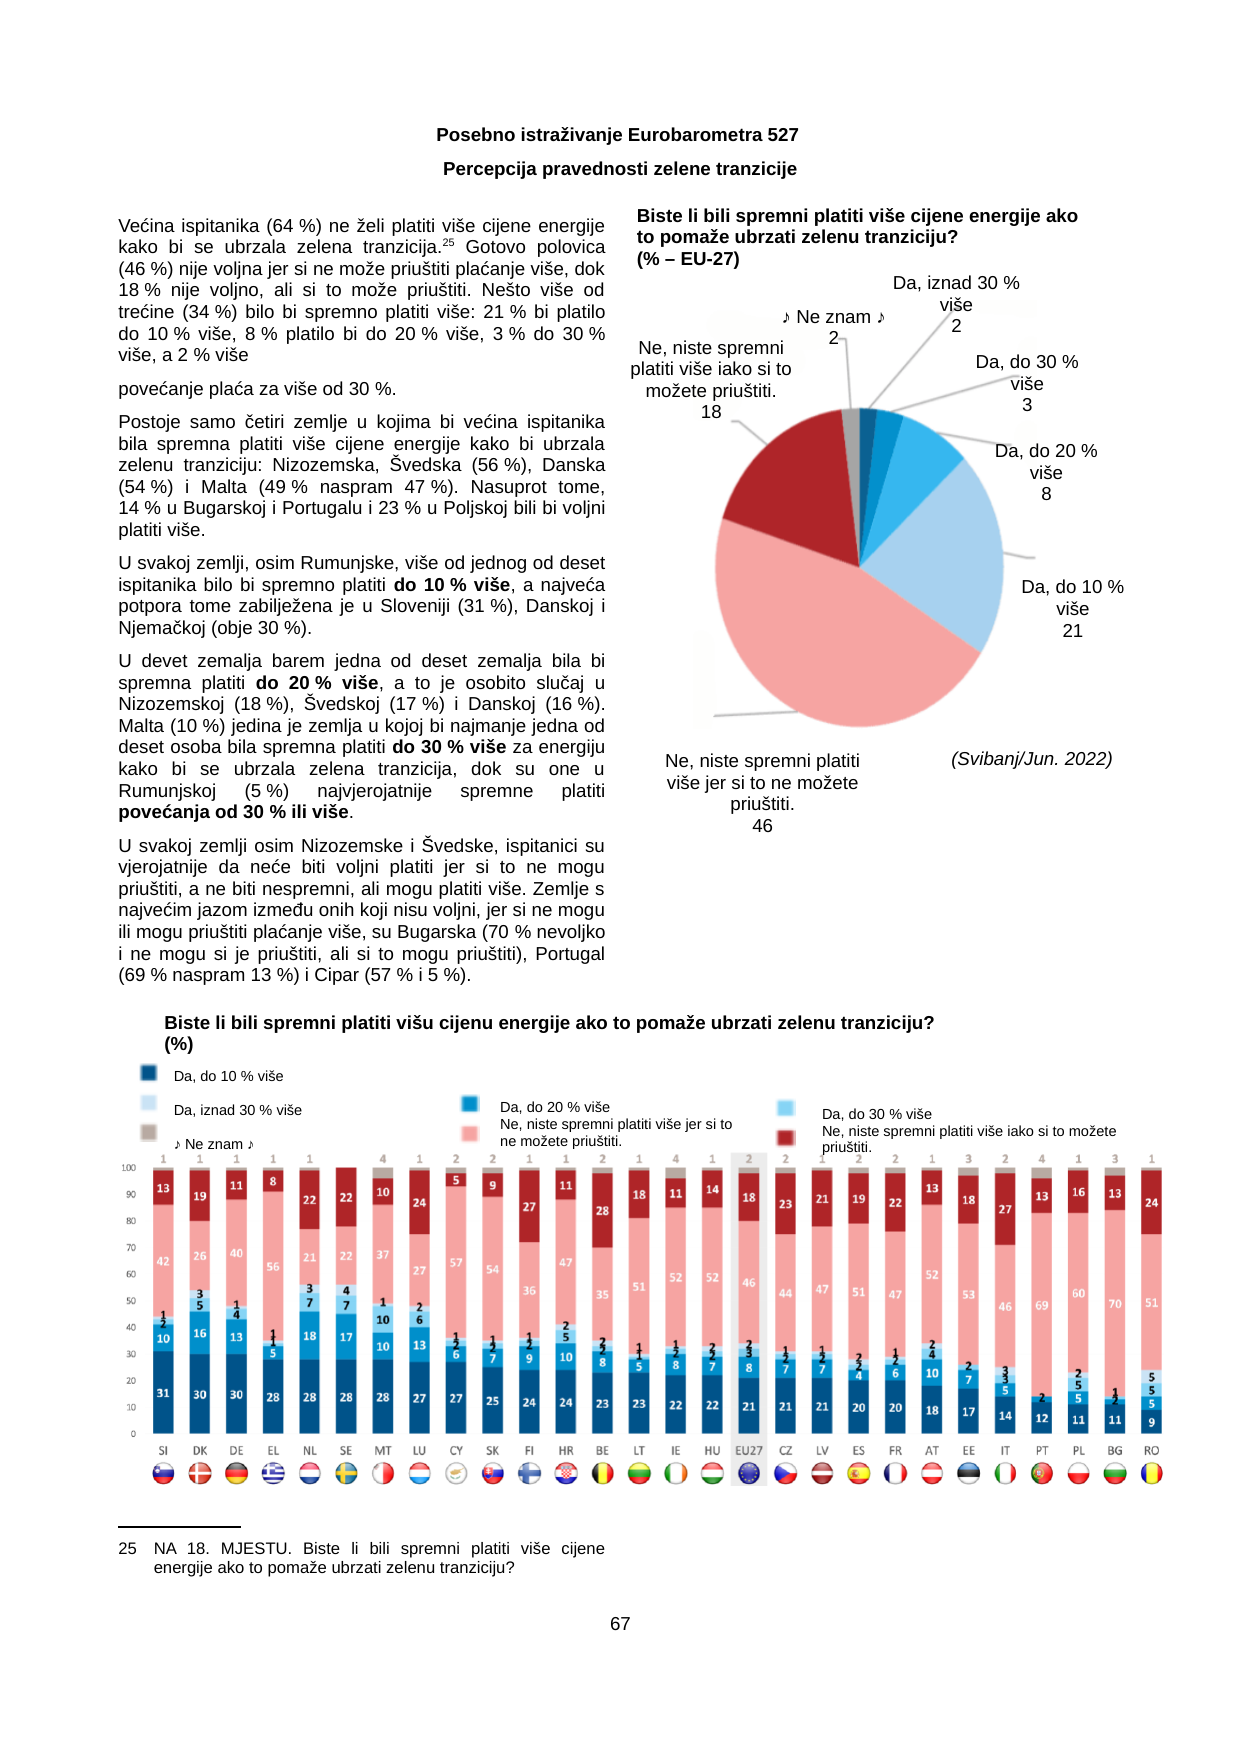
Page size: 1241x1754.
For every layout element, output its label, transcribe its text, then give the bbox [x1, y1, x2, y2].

picture [130, 1060, 160, 1142]
text povećanje plaća za više od 30 %. [118, 377, 605, 399]
text Postoje samo četiri zemlje u kojima bi većina ispitanika bila spremna platiti više cijene energije kako bi ubrzala zelenu tranziciju: Nizozemska, Švedska (56 %), Danska (54 %) i Malta (49 % naspram 47 %). Nasuprot tome, 14 % u Bugarskoj i Portugalu i 23 % u Poljskoj bili bi voljni platiti više. [118, 411, 605, 540]
text U svakoj zemlji, osim Rumunjske, više od jednog od deset ispitanika bilo bi spremno platiti do 10 % više, a najveća potpora tome zabilježena je u Sloveniji (31 %), Danskoj i Njemačkoj (obje 30 %). [118, 552, 605, 638]
picture [118, 1089, 1164, 1486]
picture [693, 300, 1037, 729]
text Većina ispitanika (64 %) ne želi platiti više cijene energije kako bi se ubrzala zelena tranzicija. Gotovo polovica (46 %) nije voljna jer si ne može priuštiti plaćanje više, dok 18 % nije voljno, ali si to može priuštiti. Nešto više od trećine (34 %) bilo bi spremno platiti više: 21 % bi platilo do 10 % više, 8 % platilo bi do 20 % više, 3 % do 30 % više, a 2 % više [118, 214, 605, 365]
text NA 18. MJESTU. Biste li bili spremni platiti više cijene energije ako to pomaže ubrzati zelenu tranziciju? [118, 1538, 605, 1577]
text U svakoj zemlji osim Nizozemske i Švedske, ispitanici su vjerojatnije da neće biti voljni platiti jer si to ne mogu priuštiti, a ne biti nespremni, ali mogu platiti više. Zemlje s najvećim jazom između onih koji nisu voljni, jer si ne mogu ili mogu priuštiti plaćanje više, su Bugarska (70 % nevoljko i ne mogu si je priuštiti, ali si to mogu priuštiti), Portugal (69 % naspram 13 %) i Cipar (57 % i 5 %). [118, 834, 605, 985]
text U devet zemalja barem jedna od deset zemalja bila bi spremna platiti do 20 % više, a to je osobito slučaj u Nizozemskoj (18 %), Švedskoj (17 %) i Danskoj (16 %). Malta (10 %) jedina je zemlja u kojoj bi najmanje jedna od deset osoba bila spremna platiti do 30 % više za energiju kako bi se ubrzala zelena tranzicija, dok su one u Rumunjskoj (5 %) najvjerojatnije spremne platiti povećanja od 30 % ili više. [118, 650, 605, 823]
